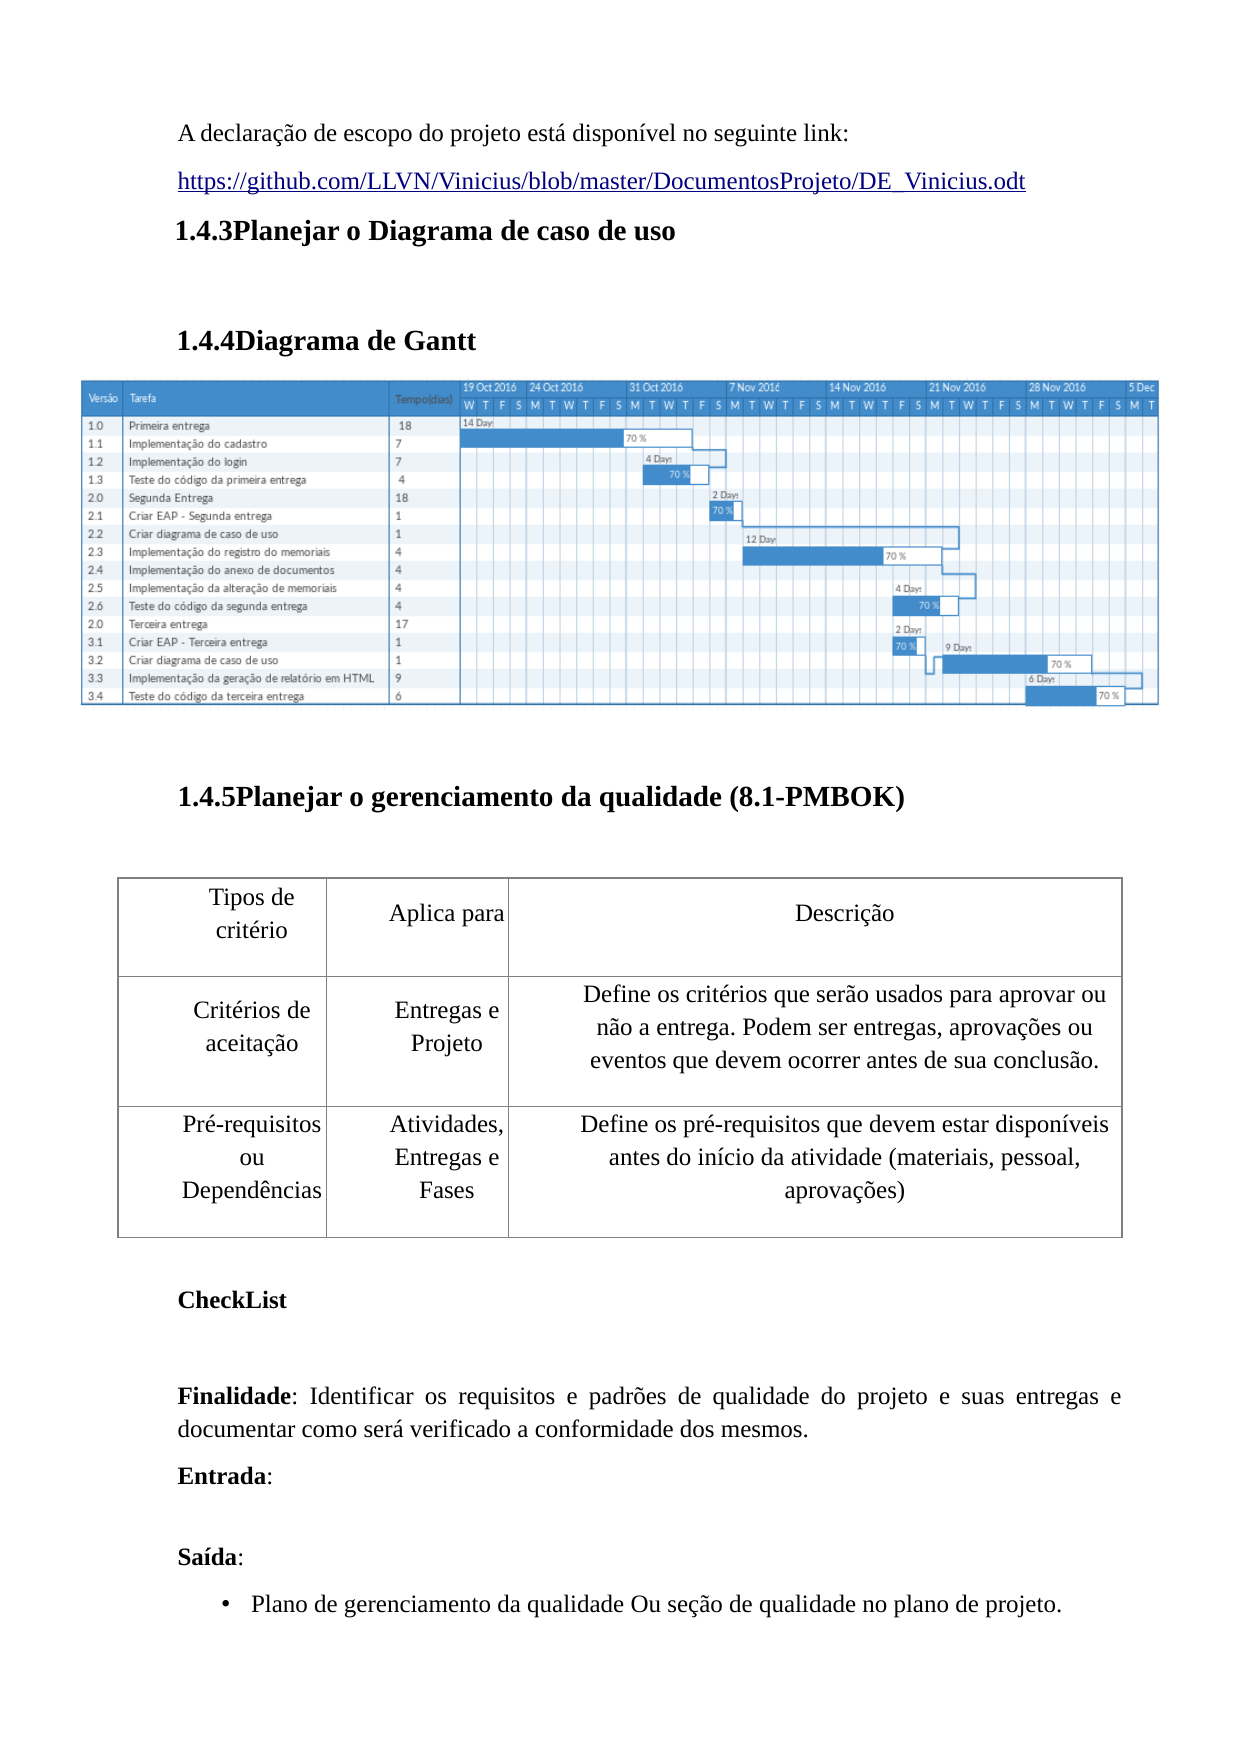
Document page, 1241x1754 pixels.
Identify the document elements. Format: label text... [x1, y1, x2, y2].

text CheckList [177, 1286, 1122, 1314]
table_cell Critérios de aceitação [119, 977, 326, 1106]
table_cell Entregas e Projeto [327, 977, 508, 1106]
table_header Descrição [509, 879, 1121, 976]
table_cell Atividades, Entregas e Fases [327, 1107, 508, 1236]
table_cell Define os pré-requisitos que devem estar disponíveis antes do início da atividade (materiais, pessoal, aprovações) [509, 1107, 1121, 1236]
text 1.4.4Diagrama de Gantt [118, 323, 1122, 356]
text Finalidade: Identificar os requisitos e padrões de qualidade do projeto e suas entregas e documentar como será verificado a conformidade dos mesmos. [177, 1381, 1122, 1442]
table_header Tipos de critério [119, 879, 326, 976]
table_header Aplica para [327, 879, 508, 976]
text https://github.com/LLVN/Vinicius/blob/master/DocumentosProjeto/DE_Vinicius.odt [177, 166, 1122, 194]
text Entrada: [177, 1461, 1122, 1490]
text A declaração de escopo do projeto está disponível no seguinte link: [177, 118, 1122, 147]
text Saída: [177, 1542, 1122, 1571]
picture [79, 377, 1161, 710]
table_cell Define os critérios que serão usados para aprovar ou não a entrega. Podem ser entregas, aprovações ou eventos que devem ocorrer antes de sua conclusão. [509, 977, 1121, 1106]
table_cell Pré-requisitos ou Dependências [119, 1107, 326, 1236]
list Plano de gerenciamento da qualidade Ou seção de qualidade no plano de projeto. [221, 1589, 1122, 1618]
text 1.4.3Planejar o Diagrama de caso de uso [118, 213, 1122, 247]
subtitle 1.4.5Planejar o gerenciamento da qualidade (8.1-PMBOK) [177, 779, 1122, 812]
